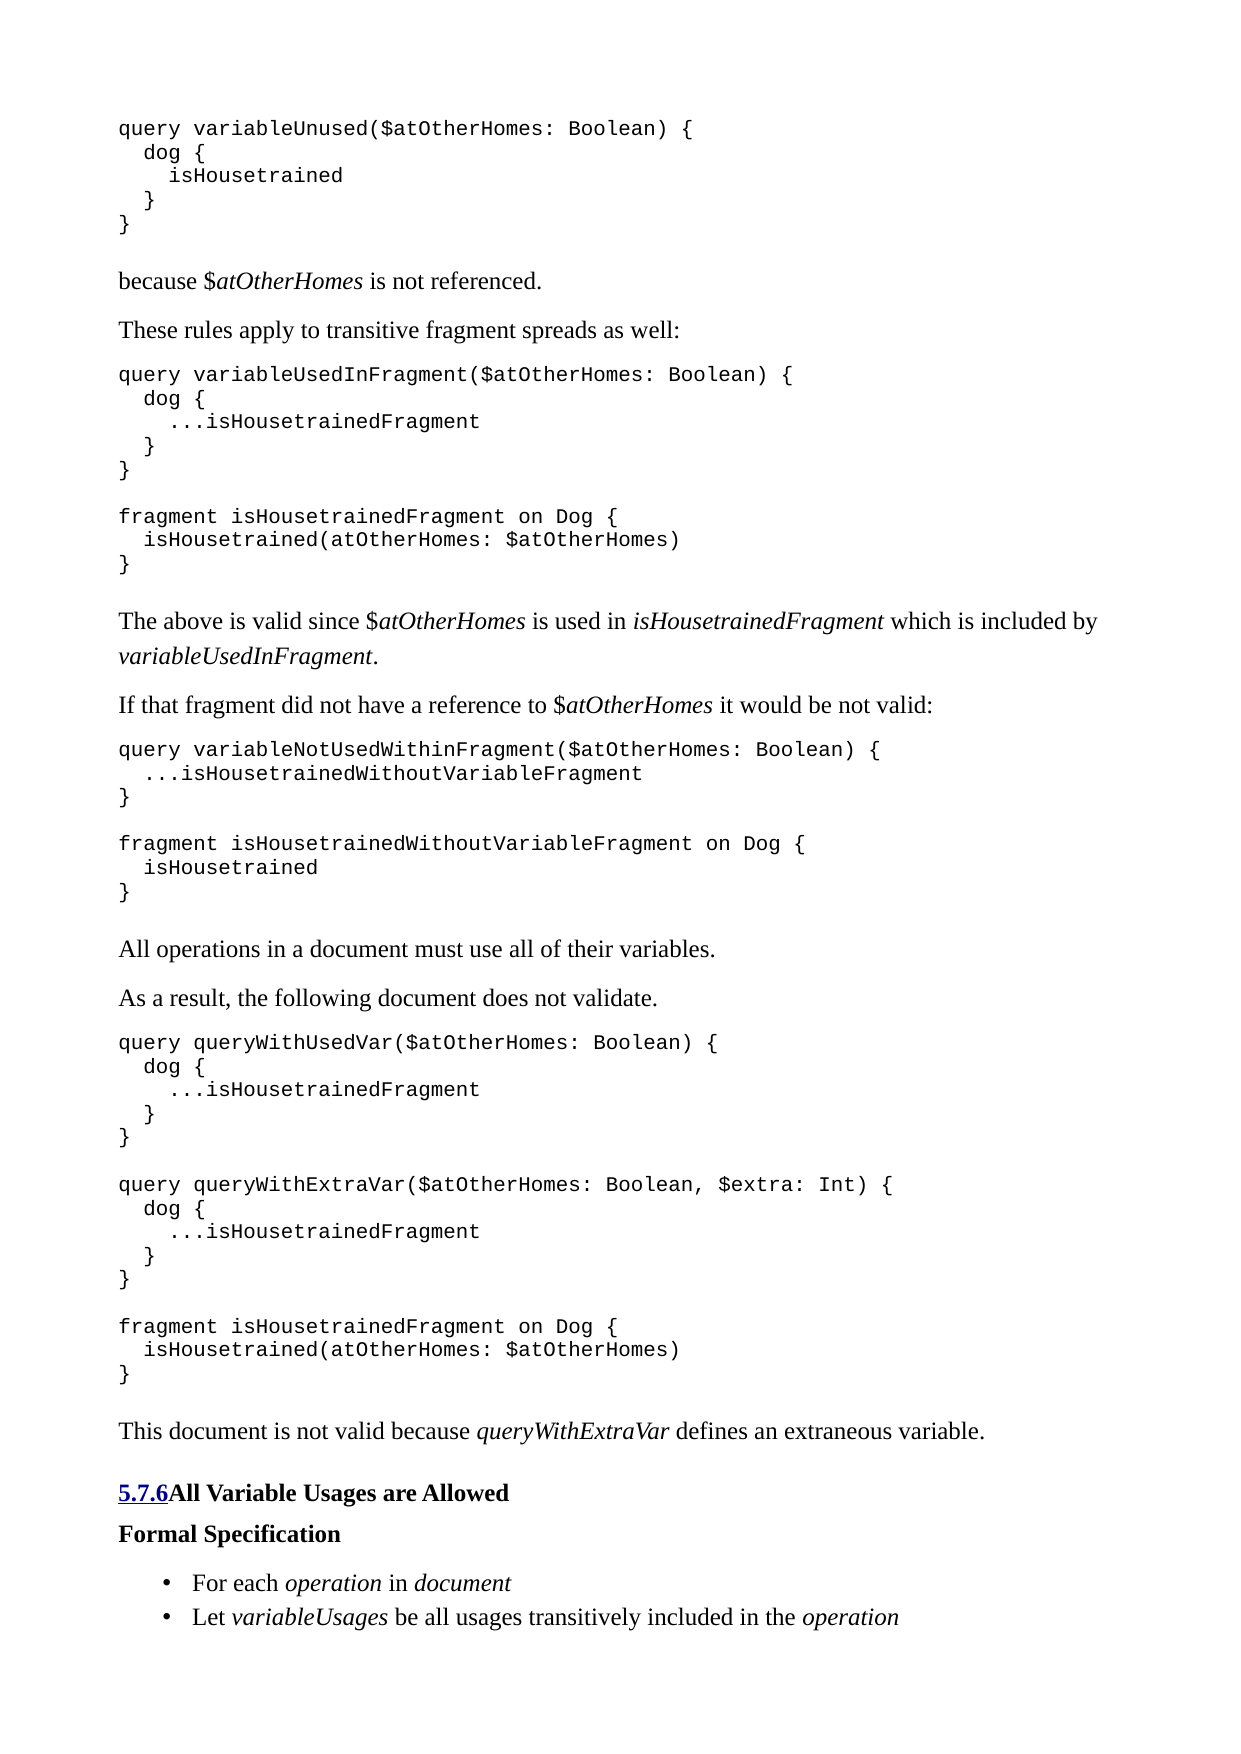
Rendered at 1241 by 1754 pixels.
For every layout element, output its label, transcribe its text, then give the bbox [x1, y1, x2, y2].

list Let variableUsages be all usages transitively included in the operation [162, 1602, 1122, 1631]
text } [118, 553, 1122, 577]
text These rules apply to transitive fragment spreads as well: [118, 315, 1122, 344]
text } [118, 213, 1122, 236]
text } [118, 881, 1122, 904]
subtitle 5.7.6All Variable Usages are Allowed [118, 1478, 1122, 1506]
text fragment isHousetrainedWithoutVariableFragment on Dog { [118, 833, 1122, 857]
text dog { [118, 1197, 1122, 1221]
text fragment isHousetrainedFragment on Dog { [118, 506, 1122, 529]
text query variableUsedInFragment($atOtherHomes: Boolean) { [118, 364, 1122, 388]
text query queryWithExtraVar($atOtherHomes: Boolean, $extra: Int) { [118, 1174, 1122, 1197]
text This document is not valid because queryWithExtraVar defines an extraneous variable. [118, 1416, 1122, 1445]
text ...isHousetrainedWithoutVariableFragment [118, 762, 1122, 786]
list For each operation in document [162, 1568, 1122, 1597]
text } [118, 1245, 1122, 1268]
text isHousetrained [118, 857, 1122, 881]
text isHousetrained [118, 165, 1122, 189]
text dog { [118, 1056, 1122, 1079]
text ...isHousetrainedFragment [118, 1079, 1122, 1103]
text } [118, 1268, 1122, 1292]
text ...isHousetrainedFragment [118, 1221, 1122, 1245]
text query variableNotUsedWithinFragment($atOtherHomes: Boolean) { [118, 739, 1122, 762]
text If that fragment did not have a reference to $atOtherHomes it would be not valid: [118, 690, 1122, 718]
text fragment isHousetrainedFragment on Dog { [118, 1316, 1122, 1339]
text } [118, 786, 1122, 810]
text dog { [118, 142, 1122, 165]
text } [118, 189, 1122, 213]
text ...isHousetrainedFragment [118, 411, 1122, 435]
text } [118, 1103, 1122, 1127]
text query queryWithUsedVar($atOtherHomes: Boolean) { [118, 1032, 1122, 1056]
text } [118, 458, 1122, 482]
text query variableUnused($atOtherHomes: Boolean) { [118, 118, 1122, 142]
text } [118, 1363, 1122, 1387]
text because $atOtherHomes is not referenced. [118, 266, 1122, 294]
text As a result, the following document does not validate. [118, 983, 1122, 1012]
text } [118, 1127, 1122, 1150]
text isHousetrained(atOtherHomes: $atOtherHomes) [118, 1339, 1122, 1363]
text isHousetrained(atOtherHomes: $atOtherHomes) [118, 529, 1122, 553]
text All operations in a document must use all of their variables. [118, 934, 1122, 963]
text The above is valid since $atOtherHomes is used in isHousetrainedFragment which is included by variableUsedInFragment. [118, 606, 1122, 669]
text dog { [118, 388, 1122, 411]
text } [118, 435, 1122, 458]
text Formal Specification [118, 1519, 1122, 1548]
